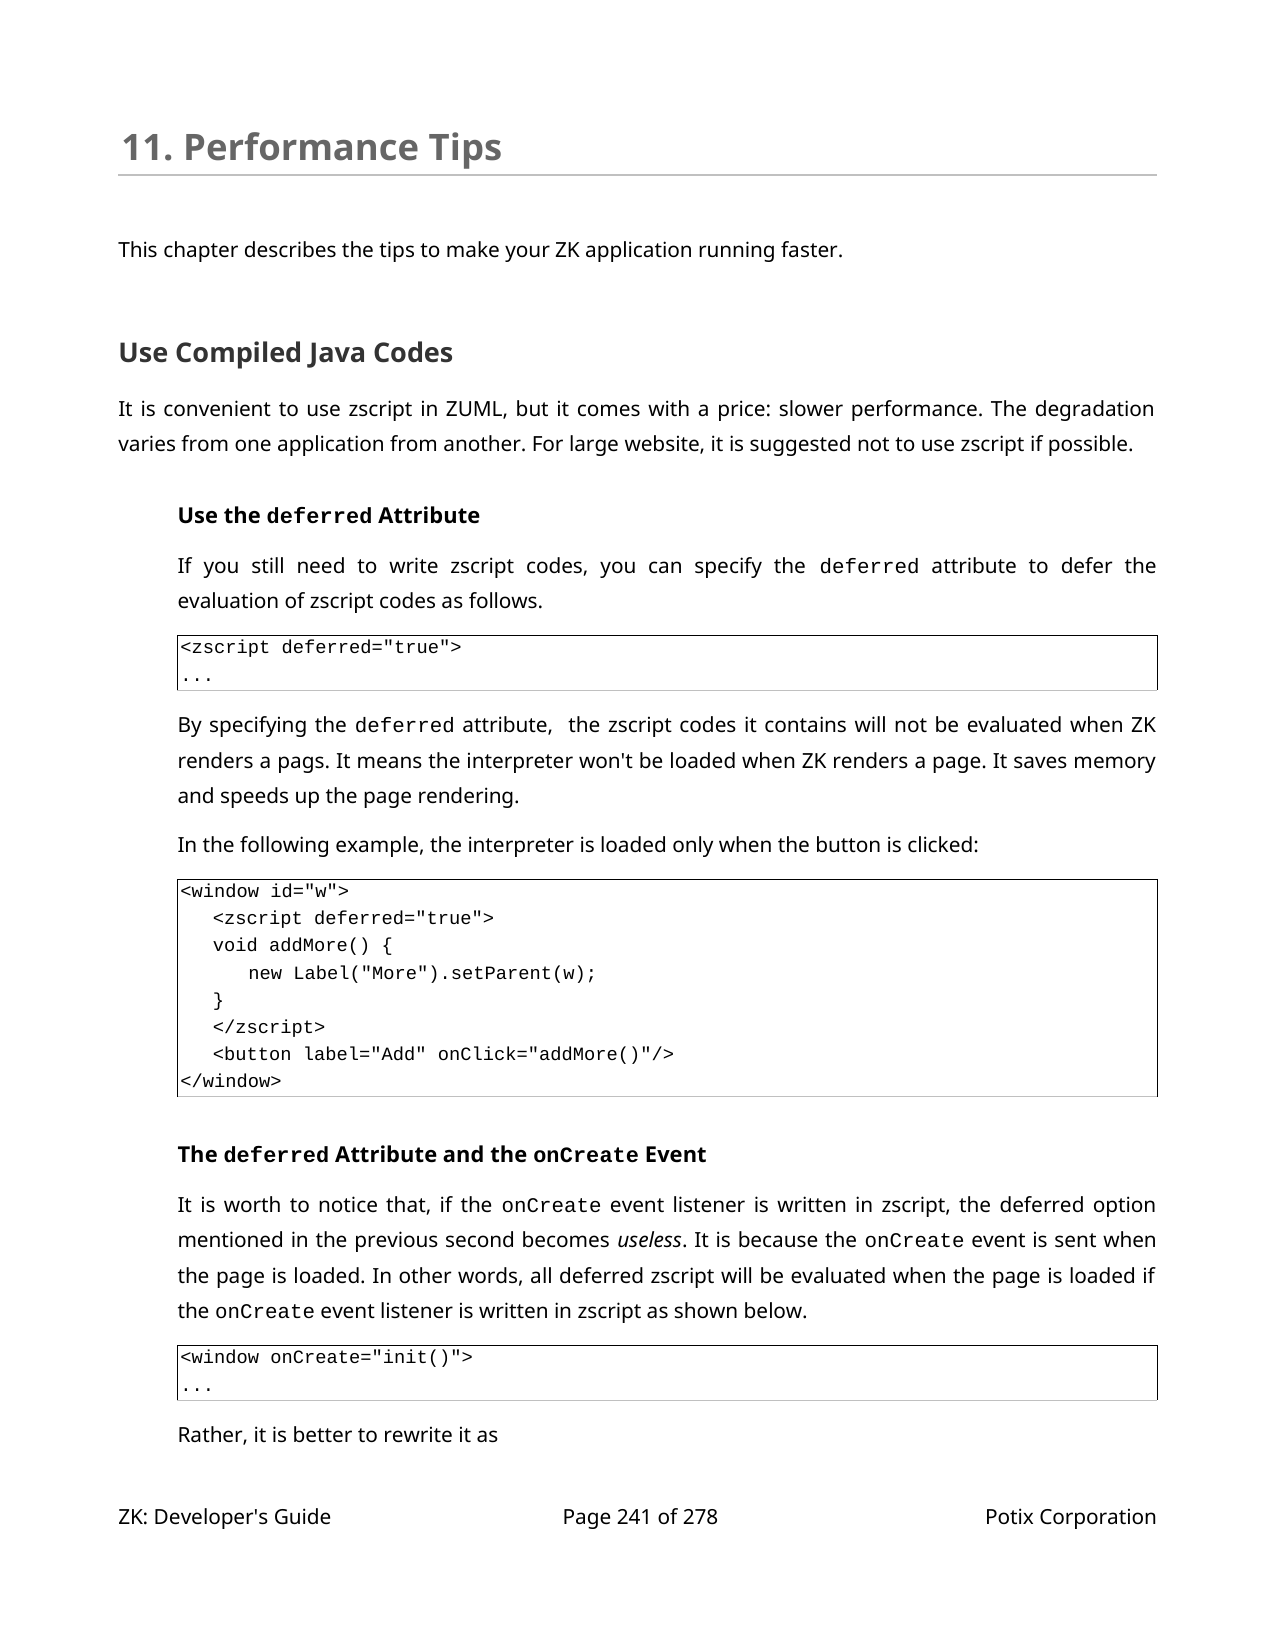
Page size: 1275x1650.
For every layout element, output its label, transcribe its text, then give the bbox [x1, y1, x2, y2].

text <window id="w"> [178, 880, 1157, 903]
text <zscript deferred="true"> [178, 906, 1157, 930]
text new Label("More").setParent(w); [178, 961, 1157, 985]
subtitle Use the deferred Attribute [177, 500, 1157, 530]
text In the following example, the interpreter is loaded only when the button is clicked: [177, 830, 1157, 858]
subtitle Use Compiled Java Codes [118, 334, 1157, 371]
subtitle 11. Performance Tips [118, 118, 1157, 174]
text This chapter describes the tips to make your ZK application running faster. [118, 235, 1157, 263]
text If you still need to write zscript codes, you can specify the deferred attribute to defer the evaluation of zscript codes as follows. [177, 551, 1157, 615]
text <zscript deferred="true"> [178, 636, 1157, 660]
text </zscript> [178, 1015, 1157, 1039]
text <button label="Add" onClick="addMore()"/> [178, 1042, 1157, 1066]
text ... [178, 1372, 1157, 1400]
text It is convenient to use zscript in ZUML, but it comes with a price: slower performance. The degradation varies from one application from another. For large website, it is suggested not to use zscript if possible. [118, 394, 1157, 458]
text void addMore() { [178, 933, 1157, 958]
text <window onCreate="init()"> [178, 1346, 1157, 1369]
text It is worth to notice that, if the onCreate event listener is written in zscript, the deferred option mentioned in the previous second becomes useless. It is because the onCreate event is sent when the page is loaded. In other words, all deferred zscript will be evaluated when the page is loaded if the onCreate event listener is written in zscript as shown below. [177, 1190, 1157, 1324]
text </window> [178, 1069, 1157, 1096]
text Rather, it is better to rewrite it as [177, 1420, 1157, 1448]
text ... [178, 663, 1157, 690]
text } [178, 988, 1157, 1012]
subtitle The deferred Attribute and the onCreate Event [177, 1139, 1157, 1169]
text By specifying the deferred attribute, the zscript codes it contains will not be evaluated when ZK renders a pags. It means the interpreter won't be loaded when ZK renders a page. It saves memory and speeds up the page rendering. [177, 711, 1157, 809]
